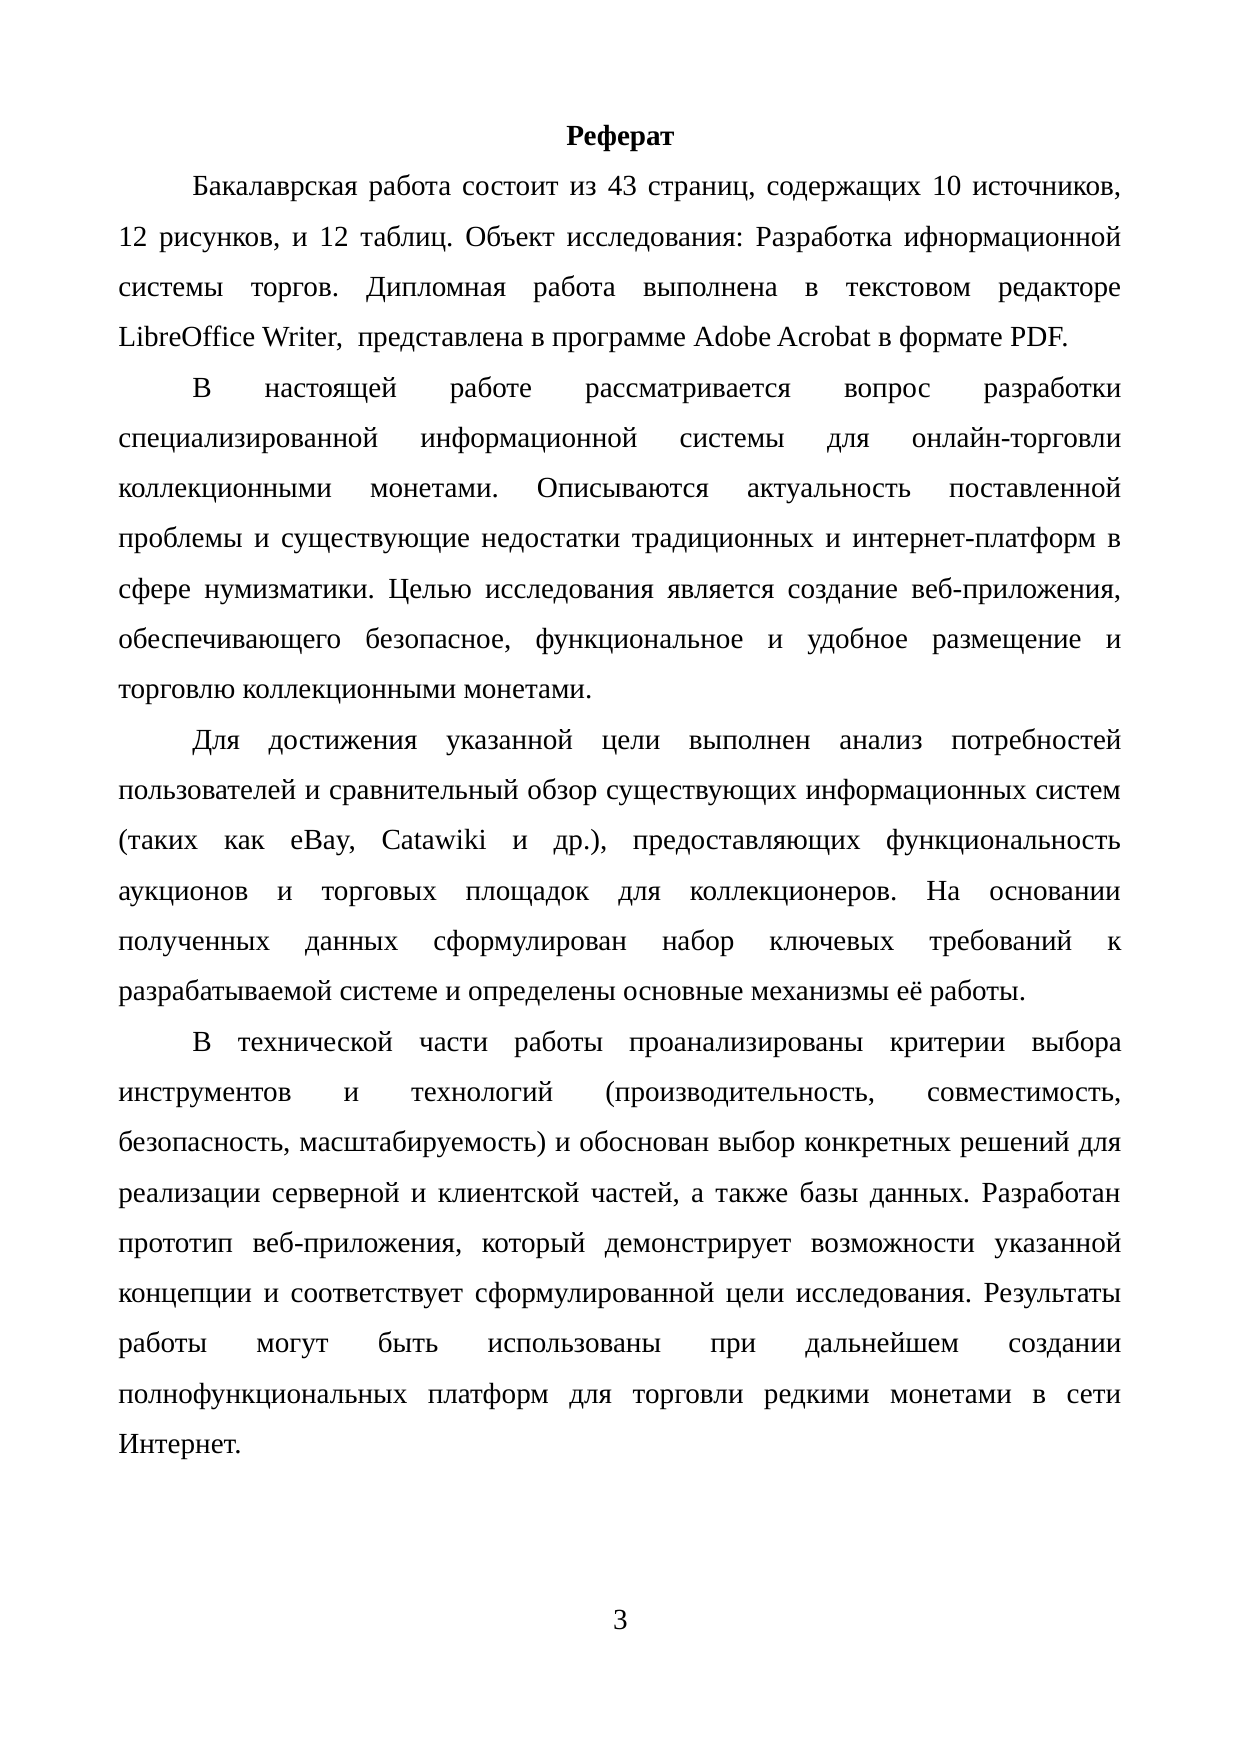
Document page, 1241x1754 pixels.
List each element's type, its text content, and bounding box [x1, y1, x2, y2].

text В настоящей работе рассматривается вопрос разработки специализированной информационной системы для онлайн-торговли коллекционными монетами. Описываются актуальность поставленной проблемы и существующие недостатки традиционных и интернет-платформ в сфере нумизматики. Целью исследования является создание веб-приложения, обеспечивающего безопасное, функциональное и удобное размещение и торговлю коллекционными монетами. [118, 370, 1122, 705]
text В технической части работы проанализированы критерии выбора инструментов и технологий (производительность, совместимость, безопасность, масштабируемость) и обоснован выбор конкретных решений для реализации серверной и клиентской частей, а также базы данных. Разработан прототип веб-приложения, который демонстрирует возможности указанной концепции и соответствует сформулированной цели исследования. Результаты работы могут быть использованы при дальнейшем создании полнофункциональных платформ для торговли редкими монетами в сети Интернет. [118, 1024, 1122, 1460]
subtitle Реферат [118, 118, 1122, 152]
text Бакалаврская работа состоит из 43 страниц, содержащих 10 источников, 12 рисунков, и 12 таблиц. Объект исследования: Разработка ифнормационной системы торгов. Дипломная работа выполнена в текстовом редакторе LibreOffice Writer, представлена в программе Adobe Acrobat в формате PDF. [118, 168, 1122, 353]
text Для достижения указанной цели выполнен анализ потребностей пользователей и сравнительный обзор существующих информационных систем (таких как eBay, Catawiki и др.), предоставляющих функциональность аукционов и торговых площадок для коллекционеров. На основании полученных данных сформулирован набор ключевых требований к разрабатываемой системе и определены основные механизмы её работы. [118, 722, 1122, 1007]
